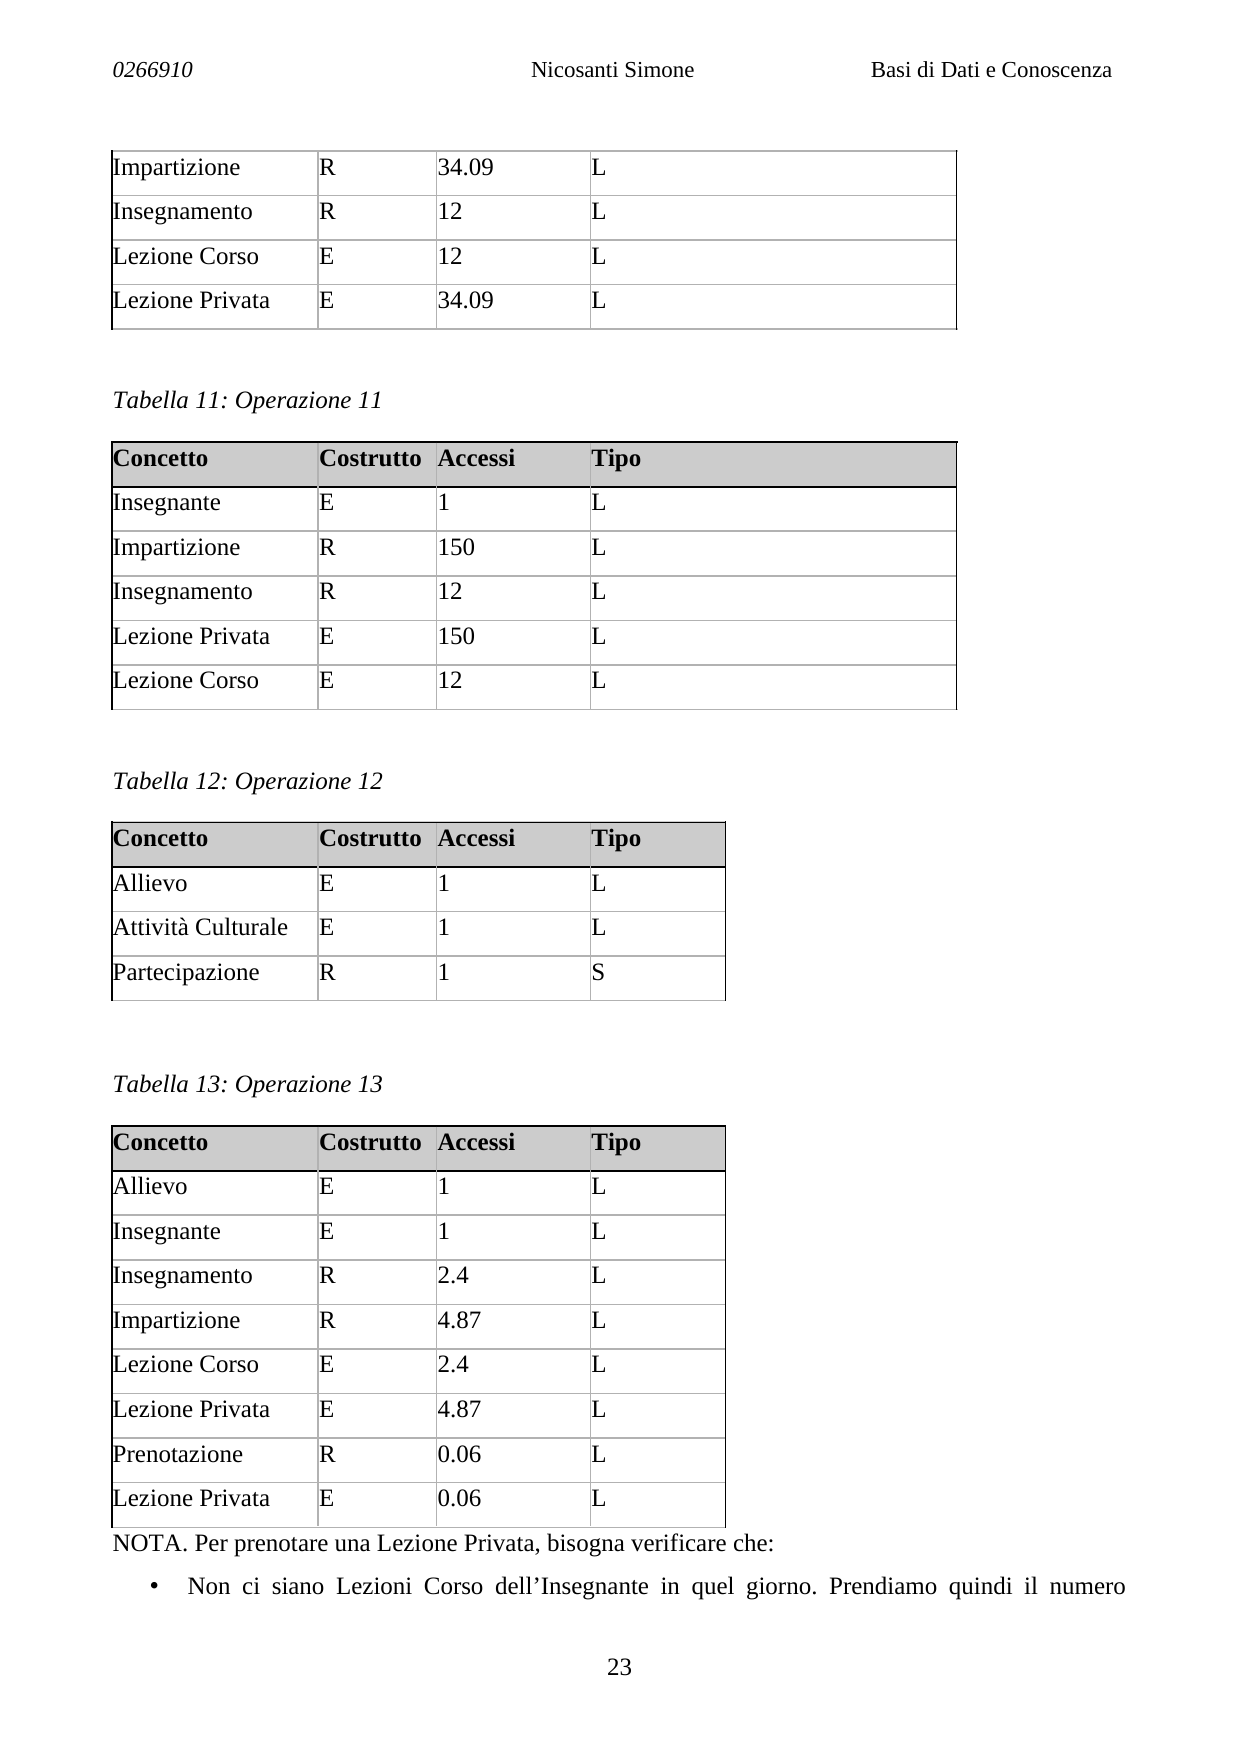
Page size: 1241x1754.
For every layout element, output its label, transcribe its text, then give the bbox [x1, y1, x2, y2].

table_cell 1 [437, 1216, 590, 1259]
table_header Tipo [591, 1127, 725, 1170]
table_cell 0,06 [437, 1483, 590, 1526]
table_header Accessi [437, 823, 590, 866]
table_cell 0,06 [437, 1439, 590, 1482]
table_cell Lezione Corso [113, 1350, 317, 1393]
text Tabella 11: Operazione 11 [112, 386, 1128, 414]
table_cell Impartizione [113, 1305, 317, 1348]
text Tabella 12: Operazione 12 [112, 766, 1128, 794]
table_cell 2,4 [437, 1261, 590, 1303]
text Tabella 13: Operazione 13 [112, 1069, 1128, 1098]
table_header Accessi [437, 443, 590, 486]
table_cell 12 [437, 241, 590, 284]
table_cell R [319, 1439, 436, 1482]
table_cell E [319, 241, 436, 284]
table_cell L [591, 285, 956, 328]
table_cell R [319, 196, 436, 239]
table_cell L [591, 241, 956, 284]
table_cell E [319, 912, 436, 955]
table_cell 150 [437, 621, 590, 664]
text NOTA. Per prenotare una Lezione Privata, bisogna verificare che: [112, 1528, 1128, 1557]
table_cell Impartizione [113, 152, 317, 194]
table_cell E [319, 488, 436, 530]
table_cell L [591, 1172, 725, 1214]
table_cell L [591, 577, 956, 619]
table_header Concetto [113, 1127, 317, 1170]
table_header Tipo [591, 823, 725, 866]
table_cell 4,87 [437, 1394, 590, 1437]
table_cell Lezione Corso [113, 241, 317, 284]
table_cell 2,4 [437, 1350, 590, 1393]
table_cell E [319, 1394, 436, 1437]
table_cell Prenotazione [113, 1439, 317, 1482]
table_cell R [319, 1305, 436, 1348]
table_cell Insegnamento [113, 1261, 317, 1303]
list Non ci siano Lezioni Corso dell’Insegnante in quel giorno. Prendiamo quindi il numero [150, 1571, 1128, 1600]
table_cell Insegnante [113, 1216, 317, 1259]
table_cell E [319, 621, 436, 664]
table_header Concetto [113, 823, 317, 866]
table_cell 1 [437, 1172, 590, 1214]
table_cell Insegnamento [113, 577, 317, 619]
table_cell Partecipazione [113, 957, 317, 1000]
table_cell L [591, 196, 956, 239]
table_cell Attività Culturale [113, 912, 317, 955]
table_cell Lezione Privata [113, 621, 317, 664]
table_cell L [591, 532, 956, 575]
table_header Costrutto [319, 443, 436, 486]
table_cell 12 [437, 577, 590, 619]
table_cell L [591, 912, 725, 955]
table_cell 12 [437, 666, 590, 709]
table_cell L [591, 1305, 725, 1348]
table_cell 1 [437, 957, 590, 1000]
table_cell L [591, 488, 956, 530]
table_cell Allievo [113, 1172, 317, 1214]
table_cell Lezione Privata [113, 285, 317, 328]
table_cell Lezione Privata [113, 1394, 317, 1437]
table_cell E [319, 285, 436, 328]
table_cell 1 [437, 912, 590, 955]
table_cell Lezione Privata [113, 1483, 317, 1526]
table_cell L [591, 1261, 725, 1303]
table_cell L [591, 152, 956, 194]
table_header Concetto [113, 443, 317, 486]
table_cell 1 [437, 868, 590, 911]
table_cell R [319, 532, 436, 575]
table_cell 34,09 [437, 285, 590, 328]
table_cell Insegnante [113, 488, 317, 530]
table_cell L [591, 1350, 725, 1393]
table_cell 12 [437, 196, 590, 239]
table_cell Lezione Corso [113, 666, 317, 709]
table_cell R [319, 152, 436, 194]
table_cell R [319, 577, 436, 619]
table_cell E [319, 1350, 436, 1393]
table_cell 34,09 [437, 152, 590, 194]
table_cell L [591, 1216, 725, 1259]
table_cell L [591, 666, 956, 709]
table_header Costrutto [319, 823, 436, 866]
table_cell R [319, 957, 436, 1000]
table_cell L [591, 1439, 725, 1482]
table_cell R [319, 1261, 436, 1303]
table_header Tipo [591, 443, 956, 486]
table_cell S [591, 957, 725, 1000]
table_cell L [591, 621, 956, 664]
table_cell Insegnamento [113, 196, 317, 239]
table_cell 1 [437, 488, 590, 530]
table_cell E [319, 1216, 436, 1259]
table_cell Allievo [113, 868, 317, 911]
table_cell 150 [437, 532, 590, 575]
table_cell E [319, 868, 436, 911]
table_cell L [591, 1394, 725, 1437]
table_cell L [591, 1483, 725, 1526]
table_cell L [591, 868, 725, 911]
table_cell E [319, 666, 436, 709]
table_header Accessi [437, 1127, 590, 1170]
table_cell Impartizione [113, 532, 317, 575]
table_cell E [319, 1483, 436, 1526]
table_header Costrutto [319, 1127, 436, 1170]
table_cell 4,87 [437, 1305, 590, 1348]
table_cell E [319, 1172, 436, 1214]
